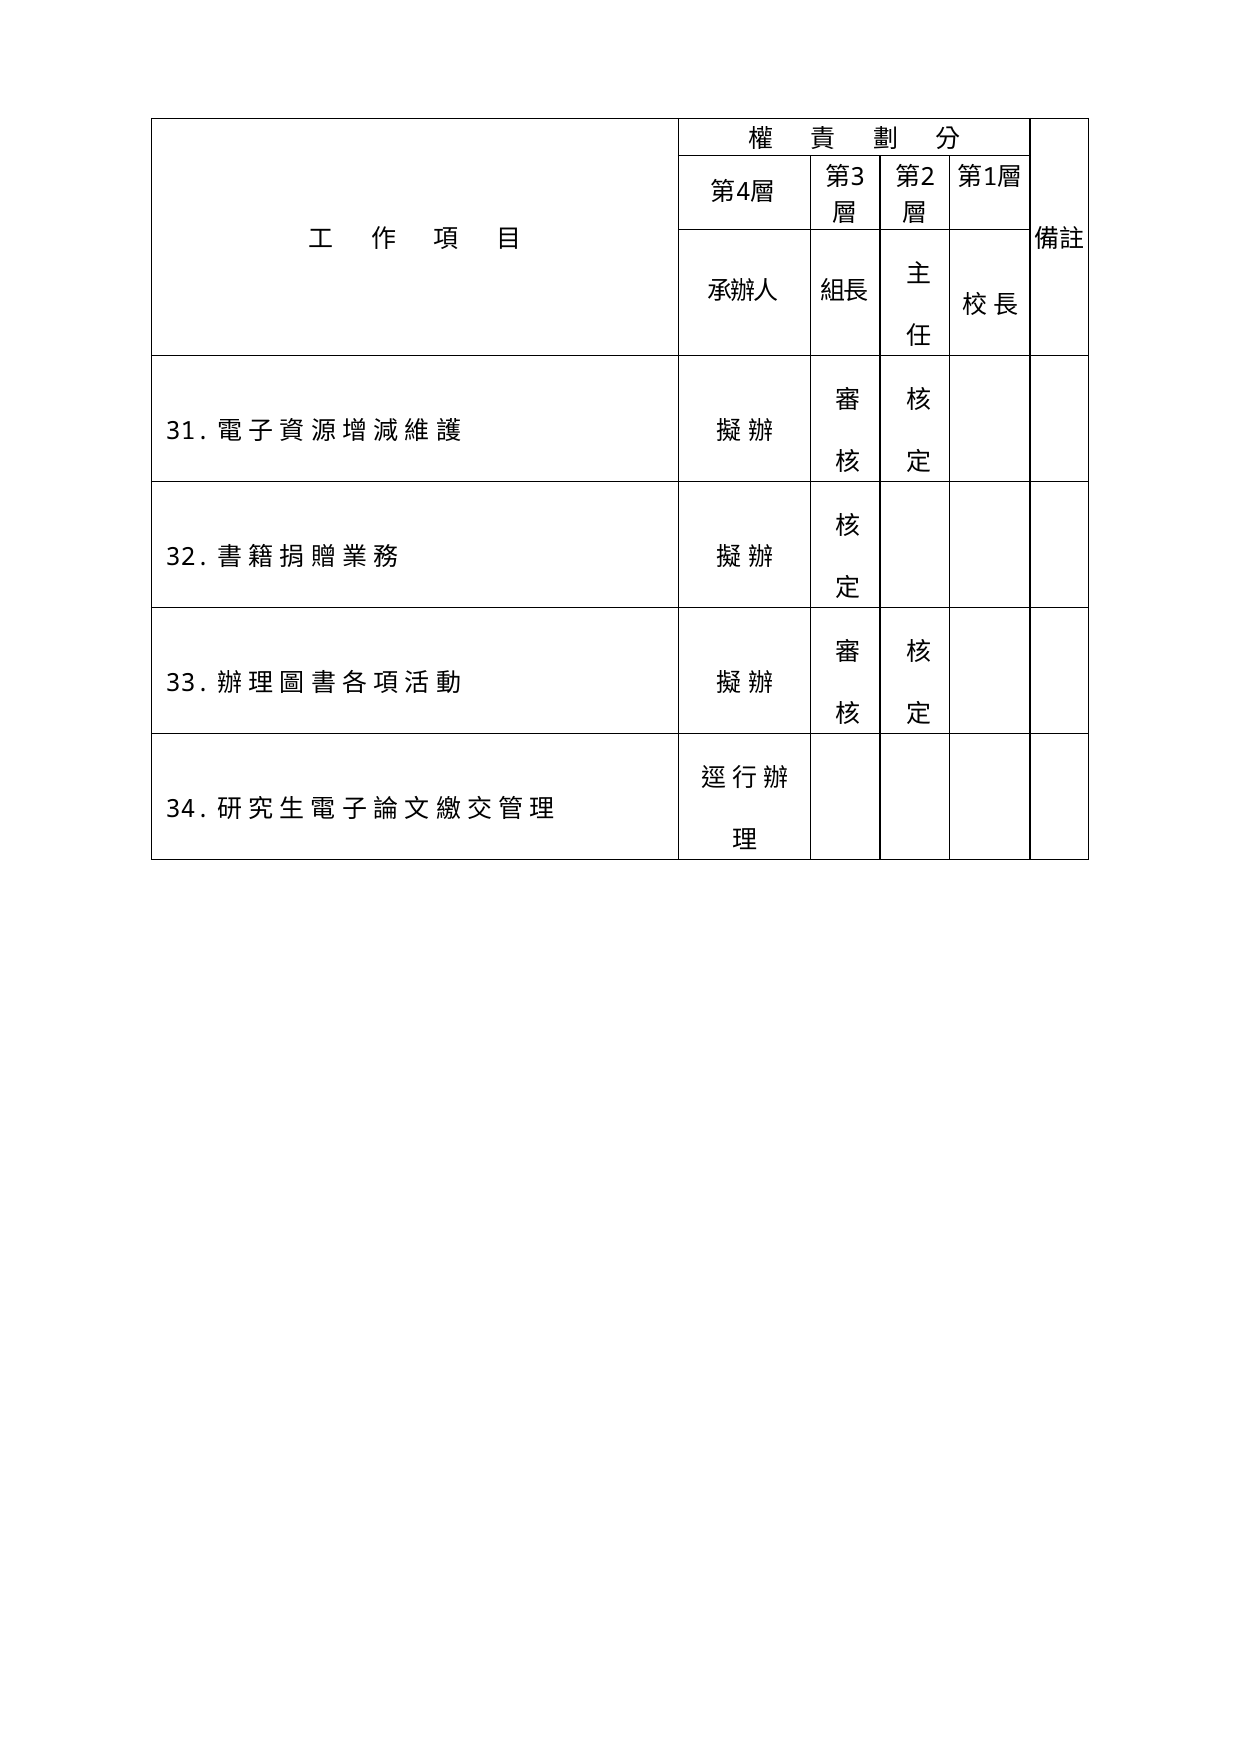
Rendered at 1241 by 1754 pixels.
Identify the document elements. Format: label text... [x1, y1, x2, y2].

table_cell 擬辦 [679, 482, 810, 607]
table_cell [1031, 734, 1088, 859]
table_cell 主任 [881, 230, 949, 355]
table_cell [1031, 356, 1088, 481]
table_cell 33.辦理圖書各項活動 [152, 608, 678, 733]
table_cell 31.電子資源增減維護 [152, 356, 678, 481]
table_cell 第3層 [811, 156, 879, 229]
table_cell 32.書籍捐贈業務 [152, 482, 678, 607]
table_cell [950, 734, 1029, 859]
table_cell [1031, 608, 1088, 733]
table_cell 擬辦 [679, 608, 810, 733]
table_cell [881, 734, 949, 859]
table_cell 組長 [811, 230, 879, 355]
table_cell 審核 [811, 608, 879, 733]
table_cell 校長 [950, 230, 1029, 355]
table_cell [950, 608, 1029, 733]
table_cell 核定 [811, 482, 879, 607]
table_cell 核定 [881, 608, 949, 733]
table_cell [950, 482, 1029, 607]
table_cell 第1層 [950, 156, 1029, 229]
table_cell 擬辦 [679, 356, 810, 481]
table_header 權 責 劃 分 [679, 119, 1029, 155]
table_cell [811, 734, 879, 859]
table_cell 逕行辦理 [679, 734, 810, 859]
table_cell 承辦人 [679, 230, 810, 355]
table_cell [881, 482, 949, 607]
table_cell 第2層 [881, 156, 949, 229]
table_header 備註 [1031, 119, 1088, 355]
table_header 工 作 項 目 [152, 119, 678, 355]
table_cell 審核 [811, 356, 879, 481]
table_cell [1031, 482, 1088, 607]
table_cell 34.研究生電子論文繳交管理 [152, 734, 678, 859]
table_cell [950, 356, 1029, 481]
table_cell 第4層 [679, 156, 810, 229]
table_cell 核定 [881, 356, 949, 481]
